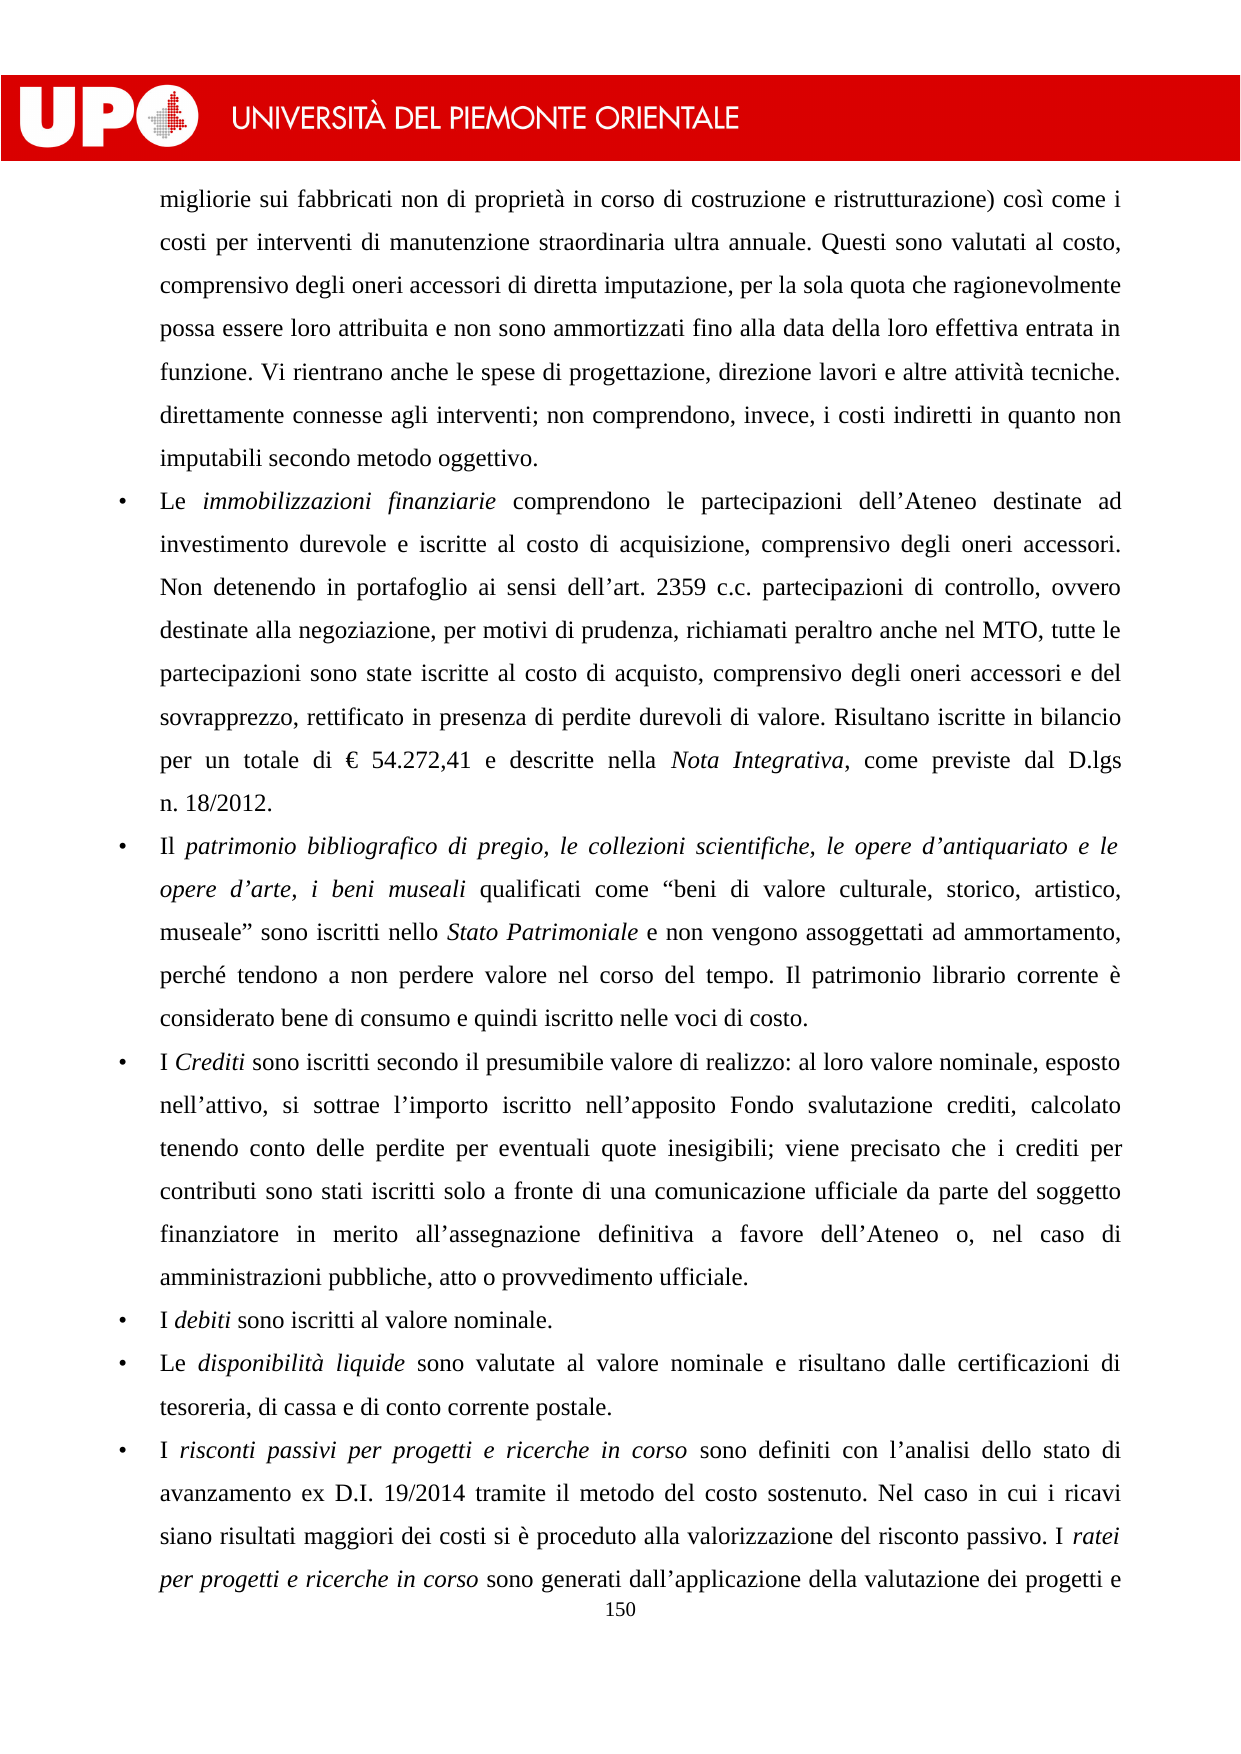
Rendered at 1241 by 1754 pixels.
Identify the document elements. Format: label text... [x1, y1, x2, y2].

text • Le immobilizzazioni finanziarie comprendono le partecipazioni dell’Ateneo destinate ad investimento durevole e iscritte al costo di acquisizione, comprensivo degli oneri accessori. Non detenendo in portafoglio ai sensi dell’art. 2359 c.c. partecipazioni di controllo, ovvero destinate alla negoziazione, per motivi di prudenza, richiamati peraltro anche nel MTO, tutte le partecipazioni sono state iscritte al costo di acquisto, comprensivo degli oneri accessori e del sovrapprezzo, rettificato in presenza di perdite durevoli di valore. Risultano iscritte in bilancio per un totale di € 54.272,41 e descritte nella Nota Integrativa, come previste dal D.lgs n. 18/2012. [118, 486, 1122, 817]
text • Le disponibilità liquide sono valutate al valore nominale e risultano dalle certificazioni di tesoreria, di cassa e di conto corrente postale. [118, 1348, 1122, 1420]
text • I debiti sono iscritti al valore nominale. [118, 1305, 1122, 1334]
text • Il patrimonio bibliografico di pregio, le collezioni scientifiche, le opere d’antiquariato e le opere d’arte, i beni museali qualificati come “beni di valore culturale, storico, artistico, museale” sono iscritti nello Stato Patrimoniale e non vengono assoggettati ad ammortamento, perché tendono a non perdere valore nel corso del tempo. Il patrimonio librario corrente è considerato bene di consumo e quindi iscritto nelle voci di costo. [118, 831, 1122, 1032]
text • I risconti passivi per progetti e ricerche in corso sono definiti con l’analisi dello stato di avanzamento ex D.I. 19/2014 tramite il metodo del costo sostenuto. Nel caso in cui i ricavi siano risultati maggiori dei costi si è proceduto alla valorizzazione del risconto passivo. I ratei per progetti e ricerche in corso sono generati dall’applicazione della valutazione dei progetti e [118, 1435, 1122, 1593]
text migliorie sui fabbricati non di proprietà in corso di costruzione e ristrutturazione) così come i costi per interventi di manutenzione straordinaria ultra annuale. Questi sono valutati al costo, comprensivo degli oneri accessori di diretta imputazione, per la sola quota che ragionevolmente possa essere loro attribuita e non sono ammortizzati fino alla data della loro effettiva entrata in funzione. Vi rientrano anche le spese di progettazione, direzione lavori e altre attività tecniche. direttamente connesse agli interventi; non comprendono, invece, i costi indiretti in quanto non imputabili secondo metodo oggettivo. [118, 184, 1122, 472]
text • I Crediti sono iscritti secondo il presumibile valore di realizzo: al loro valore nominale, esposto nell’attivo, si sottrae l’importo iscritto nell’apposito Fondo svalutazione crediti, calcolato tenendo conto delle perdite per eventuali quote inesigibili; viene precisato che i crediti per contributi sono stati iscritti solo a fronte di una comunicazione ufficiale da parte del soggetto finanziatore in merito all’assegnazione definitiva a favore dell’Ateneo o, nel caso di amministrazioni pubbliche, atto o provvedimento ufficiale. [118, 1047, 1122, 1291]
